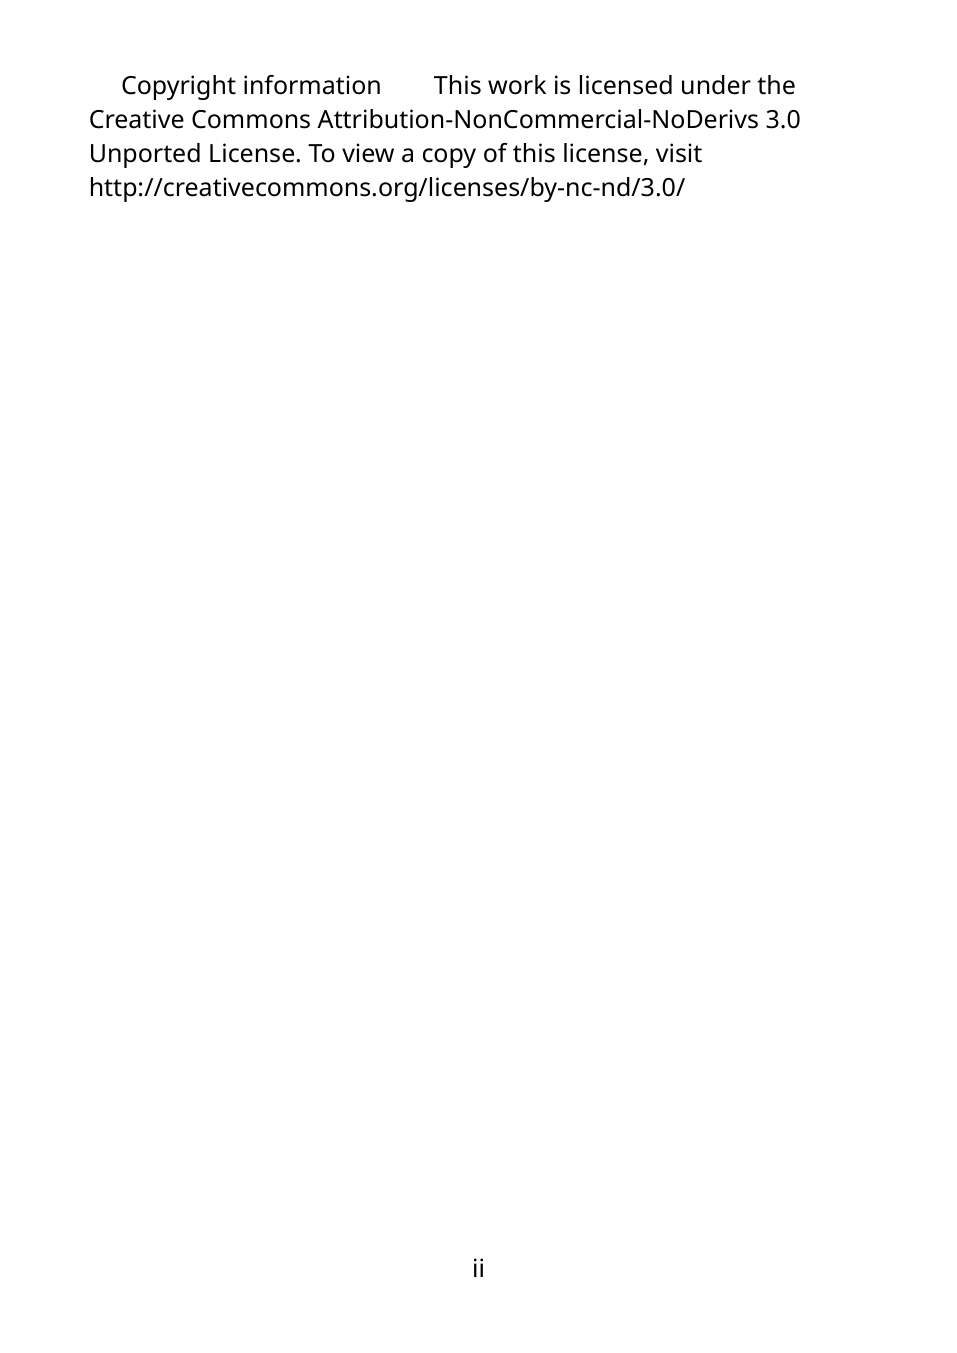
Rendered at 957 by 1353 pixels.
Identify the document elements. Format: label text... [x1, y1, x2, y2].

text Copyright information This work is licensed under the Creative Commons Attribution-NonCommercial-NoDerivs 3.0 Unported License. To view a copy of this license, visit http://creativecommons.org/licenses/by-nc-nd/3.0/ [88, 68, 868, 204]
